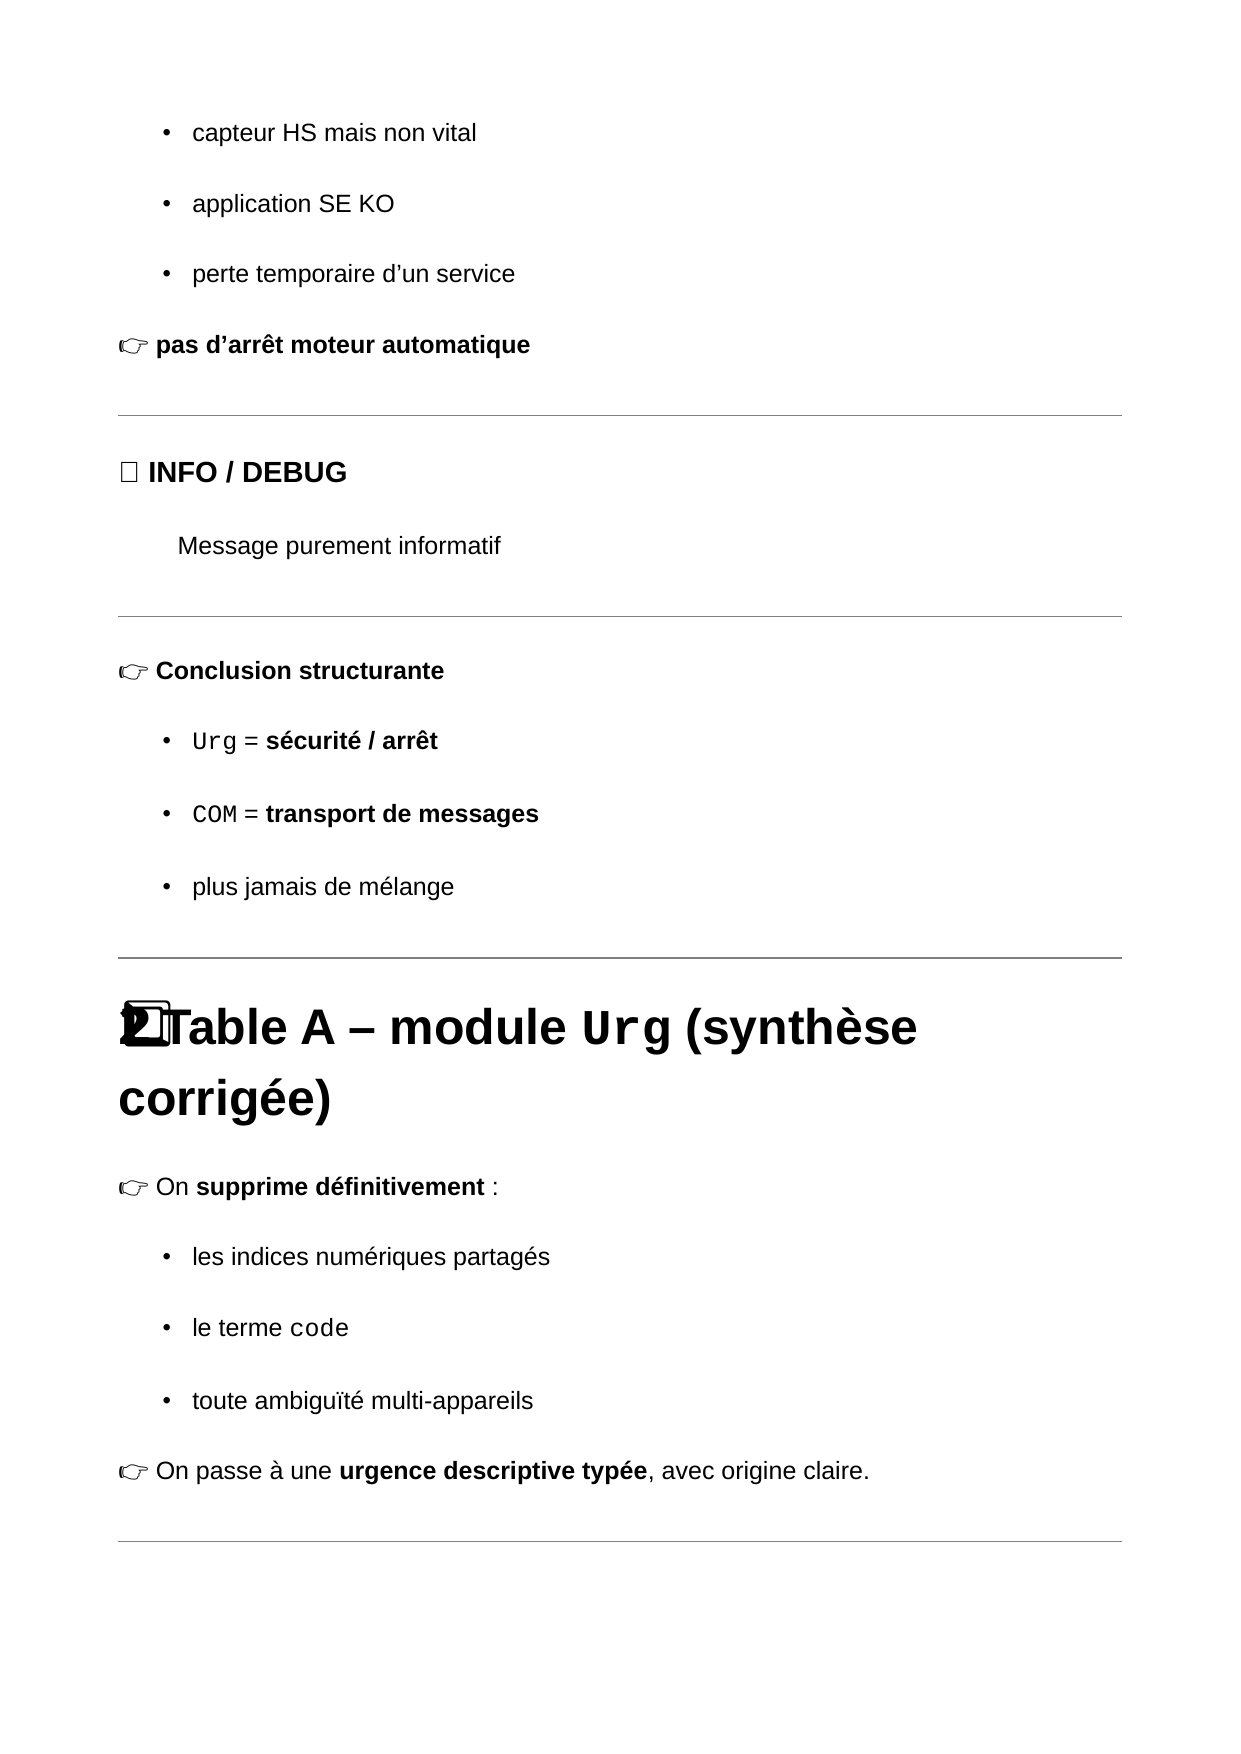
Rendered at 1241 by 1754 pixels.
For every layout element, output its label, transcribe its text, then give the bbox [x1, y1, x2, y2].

text 👉 On supprime définitivement : [118, 1171, 1122, 1200]
list plus jamais de mélange [162, 872, 1122, 901]
list COM = transport de messages [162, 799, 1122, 830]
list le terme code [162, 1313, 1122, 1343]
subtitle 🔵 INFO / DEBUG [118, 455, 1122, 488]
text 👉 pas d’arrêt moteur automatique [118, 330, 1122, 359]
text Message purement informatif [177, 531, 1063, 560]
list capteur HS mais non vital [162, 118, 1122, 147]
list les indices numériques partagés [162, 1242, 1122, 1271]
list perte temporaire d’un service [162, 259, 1122, 288]
list application SE KO [162, 189, 1122, 218]
list Urg = sécurité / arrêt [162, 726, 1122, 757]
text 👉 Conclusion structurante [118, 656, 1122, 684]
text 👉 On passe à une urgence descriptive typée, avec origine claire. [118, 1456, 1122, 1485]
subtitle 2️⃣ Table A – module Urg (synthèse corrigée) [118, 997, 1122, 1125]
list toute ambiguïté multi-appareils [162, 1386, 1122, 1414]
